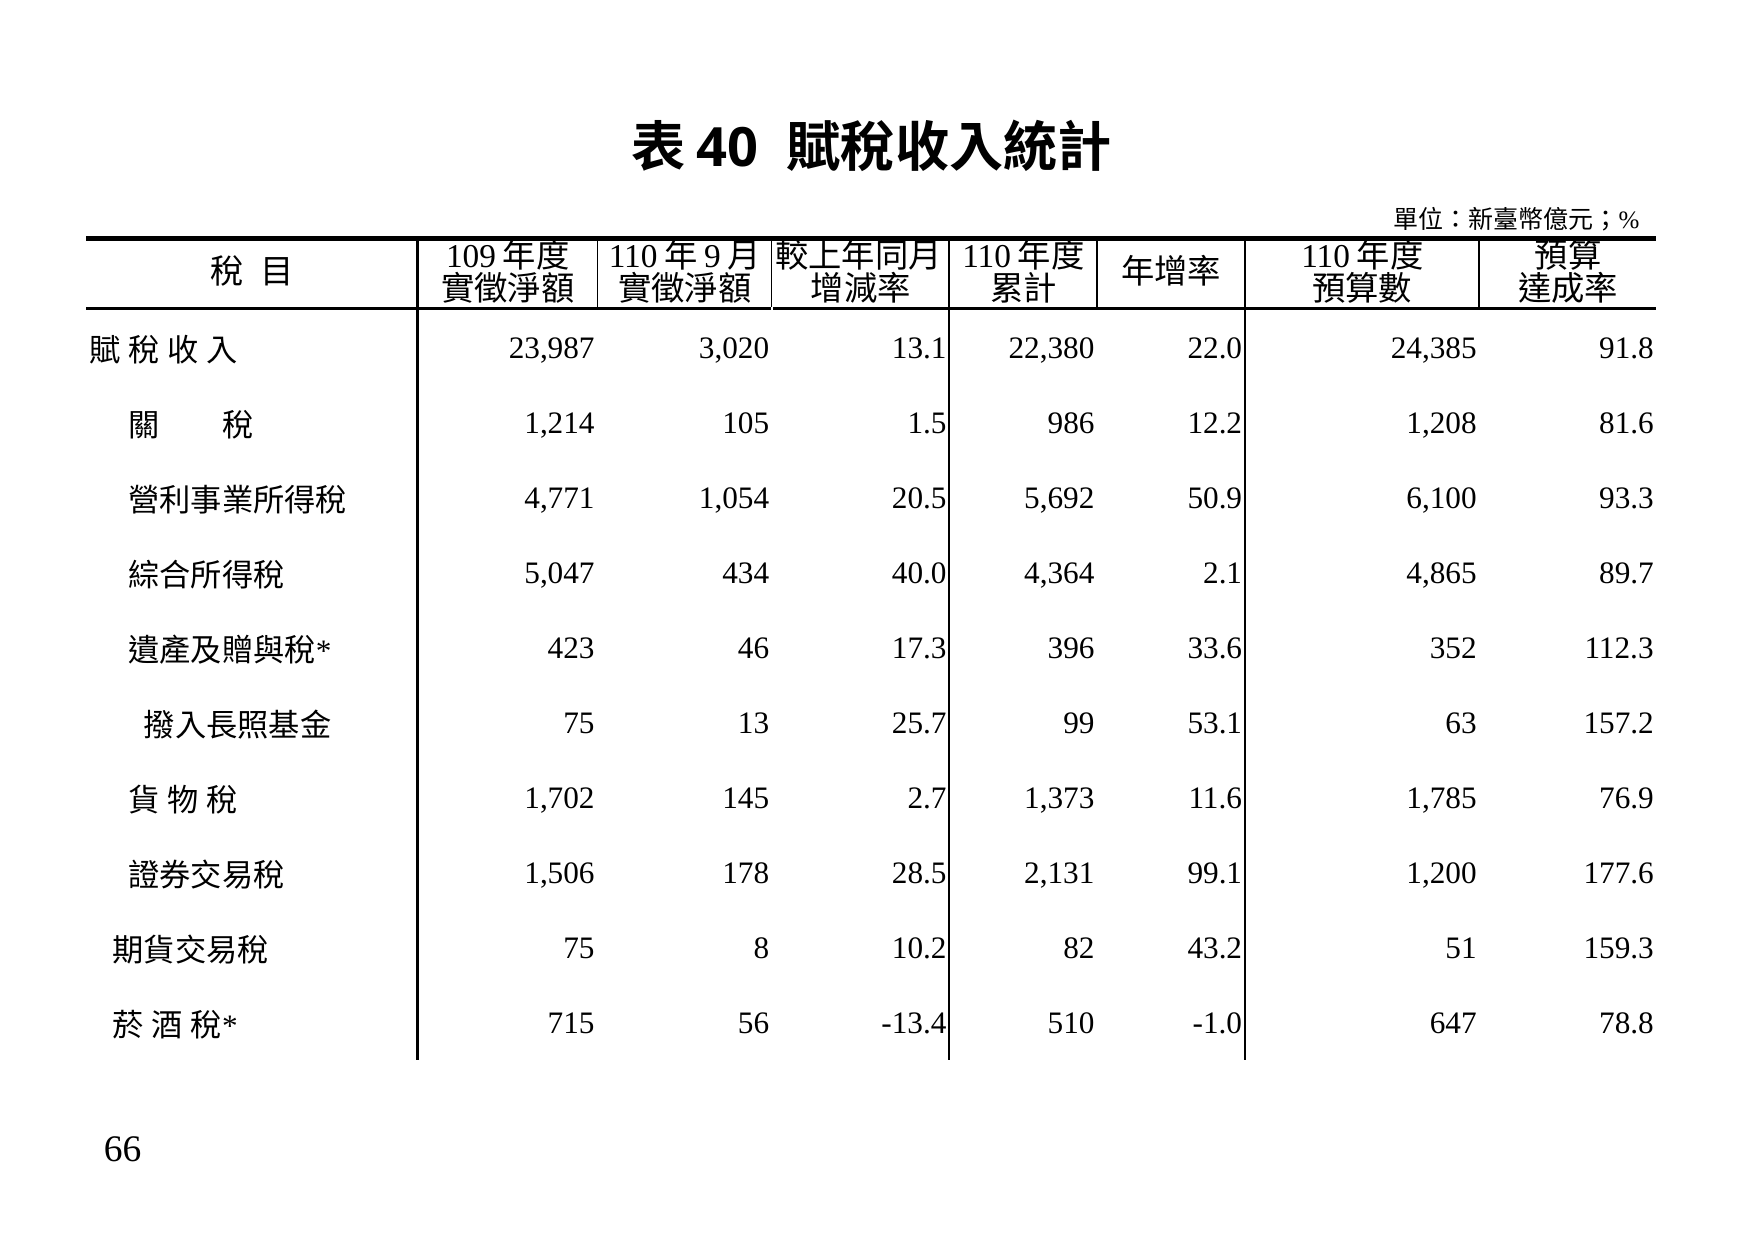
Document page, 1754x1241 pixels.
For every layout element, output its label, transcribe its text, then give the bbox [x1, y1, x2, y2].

table_cell 10.2 [773, 910, 948, 985]
table_cell 145 [597, 760, 771, 835]
table_cell 1,785 [1246, 760, 1479, 835]
table_cell 1.5 [773, 385, 948, 460]
table_cell 43.2 [1097, 910, 1244, 985]
text 單位：新臺幣億元；% [103, 199, 1639, 236]
table_cell 22,380 [950, 310, 1097, 385]
table_cell 78.8 [1479, 985, 1656, 1060]
table_cell 營利事業所得稅 [86, 460, 416, 535]
table_cell 1,702 [419, 760, 597, 835]
table_cell 46 [597, 610, 771, 685]
table_cell 3,020 [597, 310, 771, 385]
table_cell 4,865 [1246, 535, 1479, 610]
table_cell 177.6 [1479, 835, 1656, 910]
table_cell 75 [419, 685, 597, 760]
table_cell -13.4 [773, 985, 948, 1060]
table_header 110年度累計 [950, 241, 1096, 307]
table_cell 91.8 [1479, 310, 1656, 385]
table_cell 81.6 [1479, 385, 1656, 460]
table_cell 75 [419, 910, 597, 985]
table_cell 89.7 [1479, 535, 1656, 610]
table_cell 貨 物 稅 [86, 760, 416, 835]
table_cell 28.5 [773, 835, 948, 910]
table_header 110年9月 實徵淨額 [598, 241, 771, 307]
table_header 110年度 預算數 [1246, 241, 1478, 307]
table_cell 99.1 [1097, 835, 1244, 910]
table_header 109年度 實徵淨額 [419, 241, 597, 307]
table_cell 1,214 [419, 385, 597, 460]
table_cell 13.1 [773, 310, 948, 385]
table_cell 2.7 [773, 760, 948, 835]
table_cell 25.7 [773, 685, 948, 760]
table_cell 112.3 [1479, 610, 1656, 685]
table_cell 11.6 [1097, 760, 1244, 835]
table_cell 17.3 [773, 610, 948, 685]
table_cell 40.0 [773, 535, 948, 610]
table_cell 20.5 [773, 460, 948, 535]
table_cell 菸 酒 稅* [86, 985, 416, 1060]
table_cell 5,047 [419, 535, 597, 610]
table_cell 6,100 [1246, 460, 1479, 535]
table_cell 關 稅 [86, 385, 416, 460]
table_cell 159.3 [1479, 910, 1656, 985]
table_header 年增率 [1098, 241, 1244, 307]
table_cell 53.1 [1097, 685, 1244, 760]
table_cell 105 [597, 385, 771, 460]
table_cell 82 [950, 910, 1097, 985]
table_cell 5,692 [950, 460, 1097, 535]
table_cell 986 [950, 385, 1097, 460]
table_cell 1,054 [597, 460, 771, 535]
table_cell 2,131 [950, 835, 1097, 910]
table_cell 綜合所得稅 [86, 535, 416, 610]
table_cell -1.0 [1097, 985, 1244, 1060]
table_cell 22.0 [1097, 310, 1244, 385]
table_cell 期貨交易稅 [86, 910, 416, 985]
table_cell 157.2 [1479, 685, 1656, 760]
subtitle 表40 賦稅收入統計 [103, 87, 1639, 199]
table_cell 1,208 [1246, 385, 1479, 460]
table_cell 50.9 [1097, 460, 1244, 535]
table_cell 4,364 [950, 535, 1097, 610]
table_header 稅 目 [86, 241, 416, 307]
table_cell 遺產及贈與稅* [86, 610, 416, 685]
table_cell 1,200 [1246, 835, 1479, 910]
table_cell 178 [597, 835, 771, 910]
table_cell 56 [597, 985, 771, 1060]
table_cell 93.3 [1479, 460, 1656, 535]
table_cell 352 [1246, 610, 1479, 685]
table_cell 13 [597, 685, 771, 760]
table_cell 51 [1246, 910, 1479, 985]
table_cell 賦 稅 收 入 [86, 310, 416, 385]
table_cell 396 [950, 610, 1097, 685]
table_cell 99 [950, 685, 1097, 760]
table_cell 76.9 [1479, 760, 1656, 835]
table_cell 2.1 [1097, 535, 1244, 610]
table_cell 715 [419, 985, 597, 1060]
table_cell 423 [419, 610, 597, 685]
table_cell 證券交易稅 [86, 835, 416, 910]
table_header 較上年同月 增減率 [772, 241, 948, 307]
table_header 預算 達成率 [1480, 241, 1656, 307]
table_cell 24,385 [1246, 310, 1479, 385]
table_cell 23,987 [419, 310, 597, 385]
table_cell 4,771 [419, 460, 597, 535]
table_cell 434 [597, 535, 771, 610]
table_cell 63 [1246, 685, 1479, 760]
table_cell 1,373 [950, 760, 1097, 835]
table_cell 647 [1246, 985, 1479, 1060]
table_cell 撥入長照基金 [86, 685, 416, 760]
table_cell 12.2 [1097, 385, 1244, 460]
table_cell 8 [597, 910, 771, 985]
table_cell 510 [950, 985, 1097, 1060]
table_cell 1,506 [419, 835, 597, 910]
table_cell 33.6 [1097, 610, 1244, 685]
